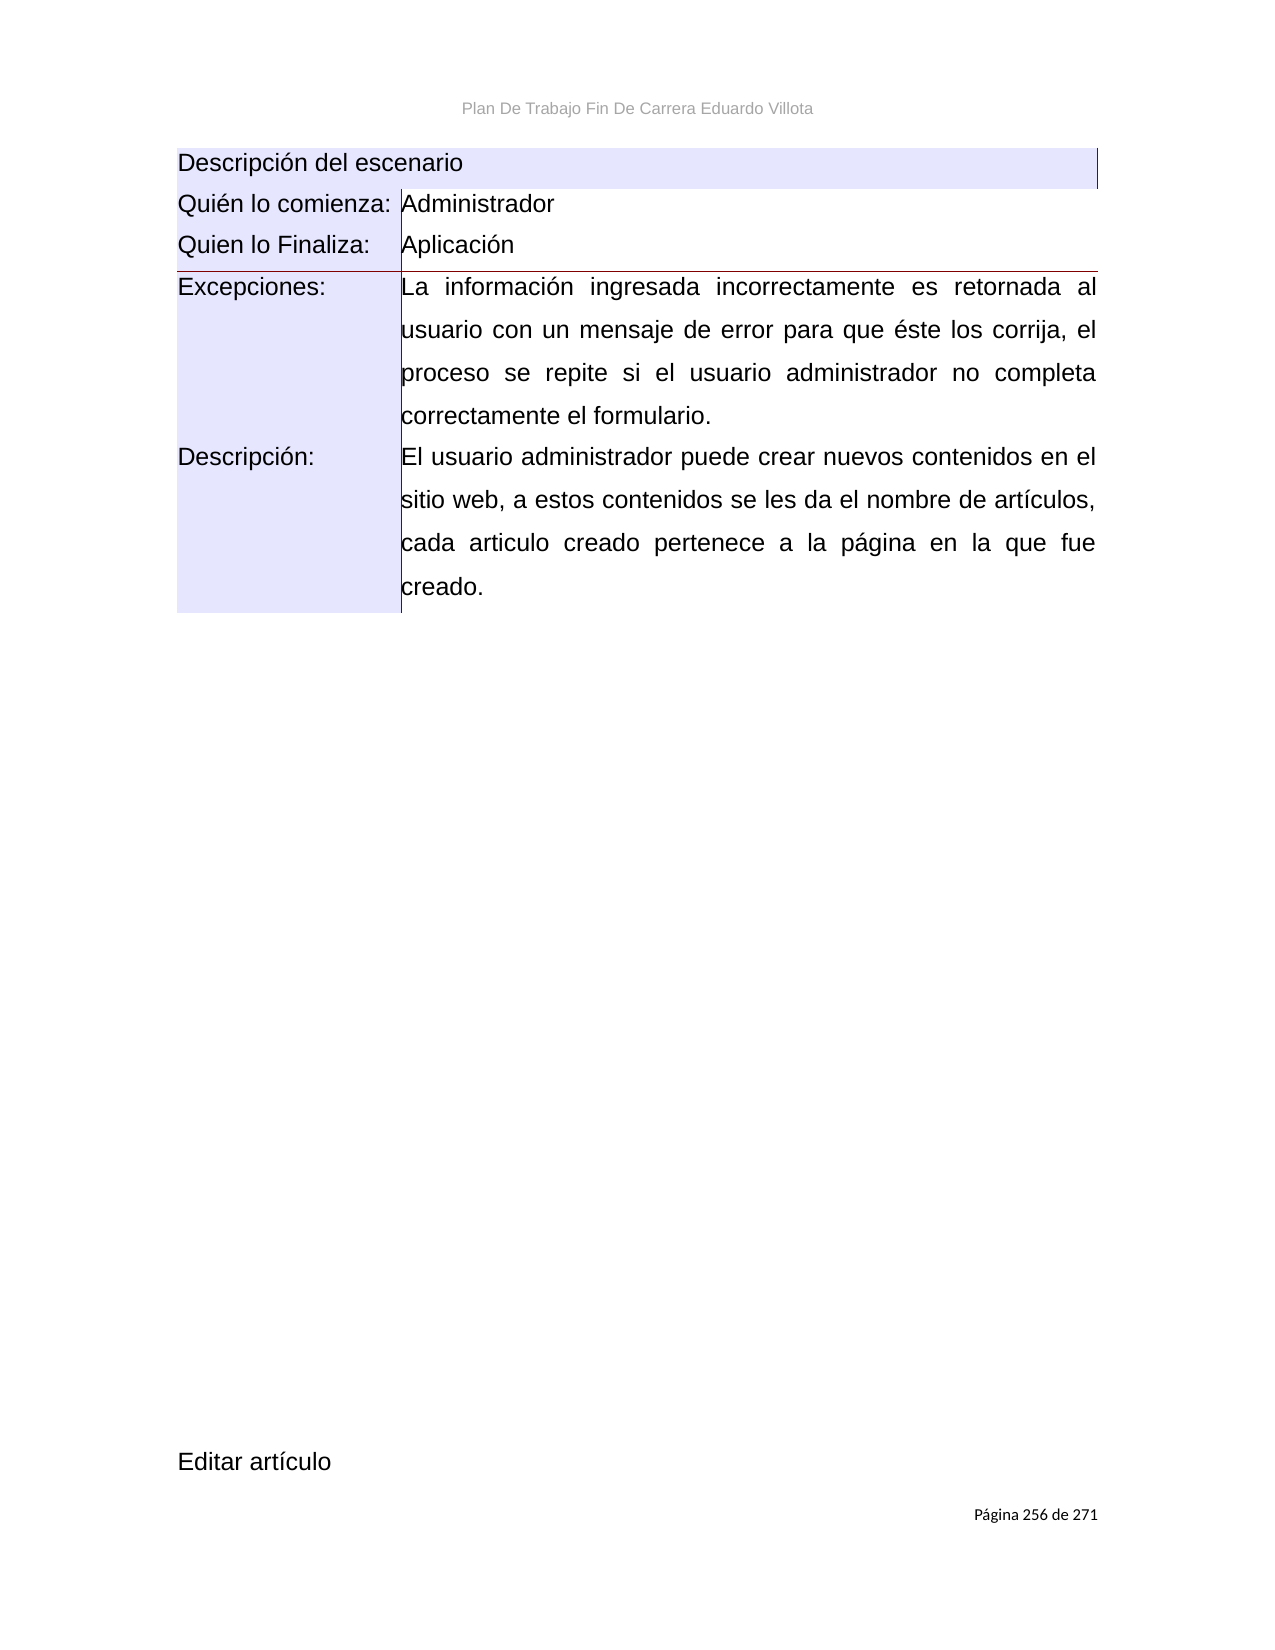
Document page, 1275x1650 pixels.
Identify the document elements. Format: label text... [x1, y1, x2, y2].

table_cell El usuario administrador puede crear nuevos contenidos en el sitio web, a estos contenidos se les da el nombre de artículos, cada articulo creado pertenece a la página en la que fue creado. [402, 442, 1097, 613]
table_header Descripción del escenario [177, 148, 1097, 189]
text Editar artículo [177, 1447, 1098, 1476]
table_cell Quién lo comienza: [177, 189, 401, 230]
table_cell Excepciones: [177, 272, 401, 442]
table_cell Descripción: [177, 442, 401, 613]
table_cell La información ingresada incorrectamente es retornada al usuario con un mensaje de error para que éste los corrija, el proceso se repite si el usuario administrador no completa correctamente el formulario. [402, 272, 1097, 442]
table_cell Administrador [402, 189, 1097, 230]
table_cell Aplicación [402, 230, 1097, 271]
table_cell Quien lo Finaliza: [177, 230, 401, 271]
